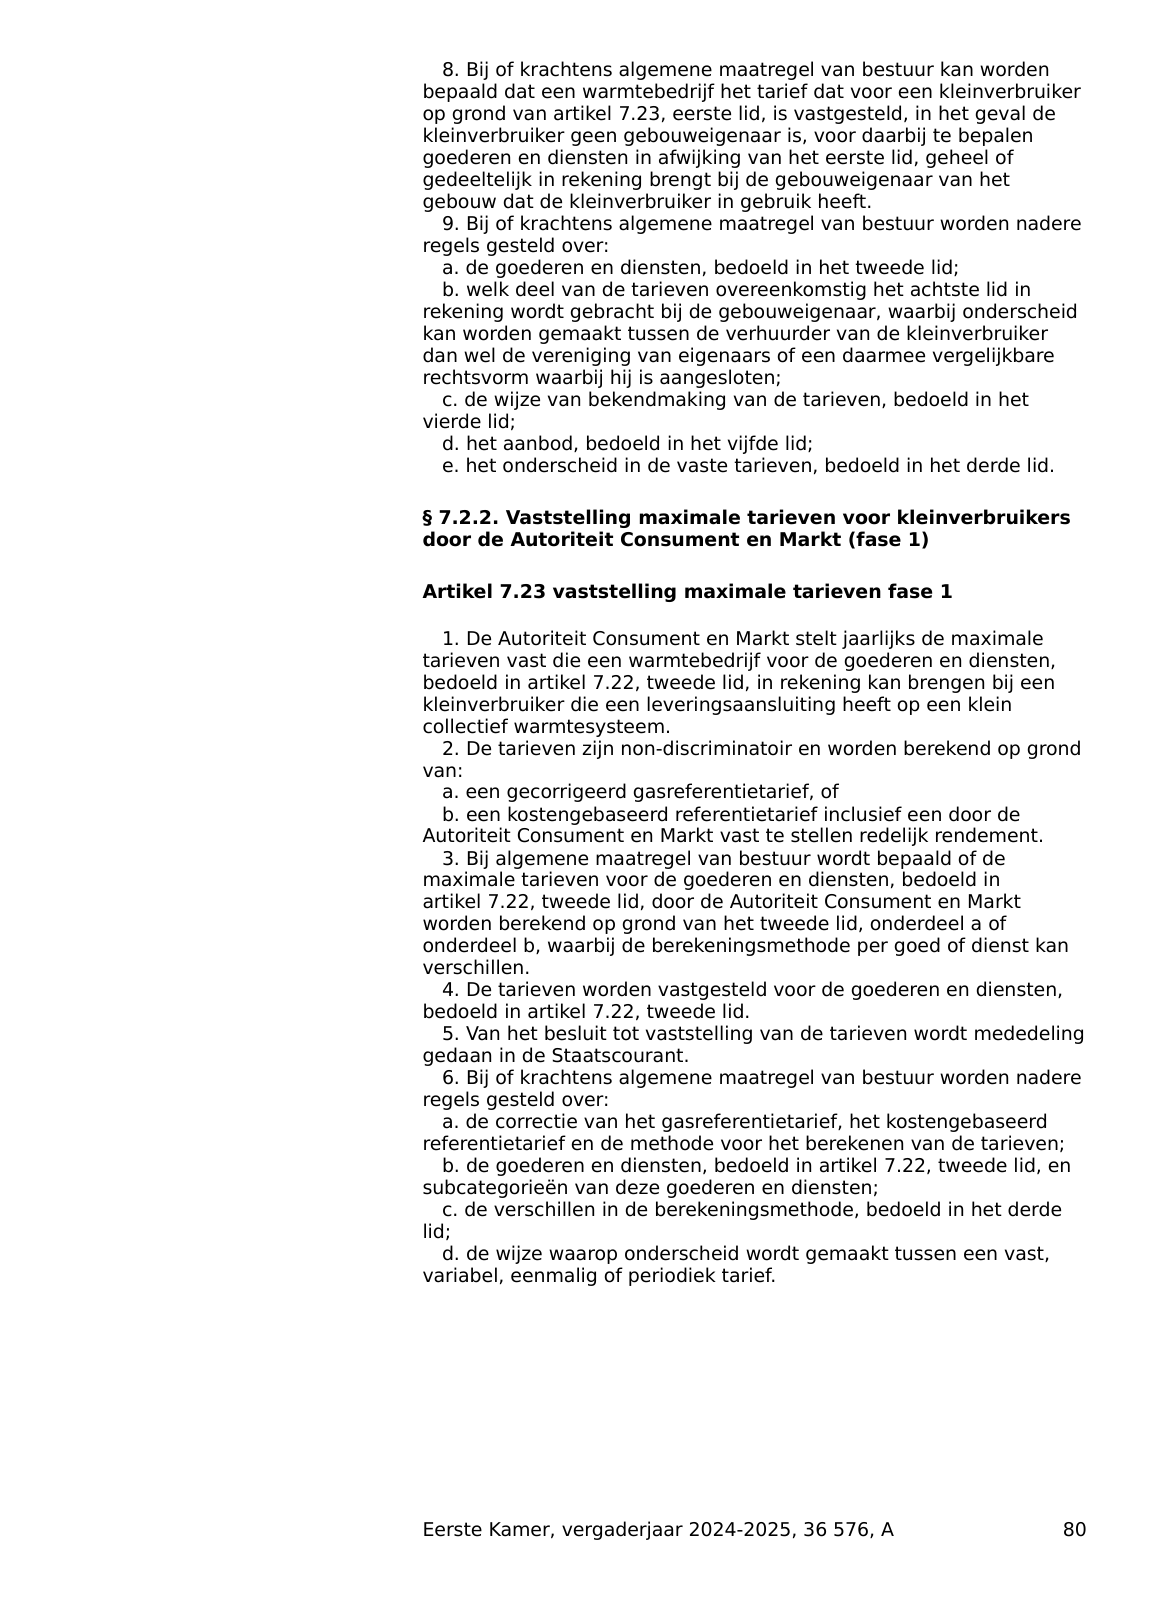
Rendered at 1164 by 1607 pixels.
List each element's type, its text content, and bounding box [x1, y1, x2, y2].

text e. het onderscheid in de vaste tarieven, bedoeld in het derde lid. [422, 455, 1087, 477]
subtitle § 7.2.2. Vaststelling maximale tarieven voor kleinverbruikers door de Autoriteit Consument en Markt (fase 1) [422, 507, 1087, 551]
text 3. Bij algemene maatregel van bestuur wordt bepaald of de maximale tarieven voor de goederen en diensten, bedoeld in artikel 7.22, tweede lid, door de Autoriteit Consument en Markt worden berekend op grond van het tweede lid, onderdeel a of onderdeel b, waarbij de berekeningsmethode per goed of dienst kan verschillen. [422, 847, 1087, 979]
subtitle Artikel 7.23 vaststelling maximale tarieven fase 1 [422, 581, 1087, 603]
text 2. De tarieven zijn non-discriminatoir en worden berekend op grond van: [422, 737, 1087, 781]
text 5. Van het besluit tot vaststelling van de tarieven wordt mededeling gedaan in de Staatscourant. [422, 1023, 1087, 1067]
text c. de verschillen in de berekeningsmethode, bedoeld in het derde lid; [422, 1199, 1087, 1243]
text 6. Bij of krachtens algemene maatregel van bestuur worden nadere regels gesteld over: [422, 1067, 1087, 1111]
text b. de goederen en diensten, bedoeld in artikel 7.22, tweede lid, en subcategorieën van deze goederen en diensten; [422, 1155, 1087, 1199]
text d. de wijze waarop onderscheid wordt gemaakt tussen een vast, variabel, eenmalig of periodiek tarief. [422, 1243, 1087, 1287]
text b. een kostengebaseerd referentietarief inclusief een door de Autoriteit Consument en Markt vast te stellen redelijk rendement. [422, 803, 1087, 847]
text b. welk deel van de tarieven overeenkomstig het achtste lid in rekening wordt gebracht bij de gebouweigenaar, waarbij onderscheid kan worden gemaakt tussen de verhuurder van de kleinverbruiker dan wel de vereniging van eigenaars of een daarmee vergelijkbare rechtsvorm waarbij hij is aangesloten; [422, 279, 1087, 389]
text c. de wijze van bekendmaking van de tarieven, bedoeld in het vierde lid; [422, 389, 1087, 433]
text 9. Bij of krachtens algemene maatregel van bestuur worden nadere regels gesteld over: [422, 213, 1087, 257]
text d. het aanbod, bedoeld in het vijfde lid; [422, 433, 1087, 455]
text 1. De Autoriteit Consument en Markt stelt jaarlijks de maximale tarieven vast die een warmtebedrijf voor de goederen en diensten, bedoeld in artikel 7.22, tweede lid, in rekening kan brengen bij een kleinverbruiker die een leveringsaansluiting heeft op een klein collectief warmtesysteem. [422, 628, 1087, 737]
text a. de correctie van het gasreferentietarief, het kostengebaseerd referentietarief en de methode voor het berekenen van de tarieven; [422, 1111, 1087, 1155]
text 8. Bij of krachtens algemene maatregel van bestuur kan worden bepaald dat een warmtebedrijf het tarief dat voor een kleinverbruiker op grond van artikel 7.23, eerste lid, is vastgesteld, in het geval de kleinverbruiker geen gebouweigenaar is, voor daarbij te bepalen goederen en diensten in afwijking van het eerste lid, geheel of gedeeltelijk in rekening brengt bij de gebouweigenaar van het gebouw dat de kleinverbruiker in gebruik heeft. [422, 59, 1087, 213]
text a. de goederen en diensten, bedoeld in het tweede lid; [422, 257, 1087, 279]
text 4. De tarieven worden vastgesteld voor de goederen en diensten, bedoeld in artikel 7.22, tweede lid. [422, 979, 1087, 1023]
text a. een gecorrigeerd gasreferentietarief, of [422, 781, 1087, 803]
